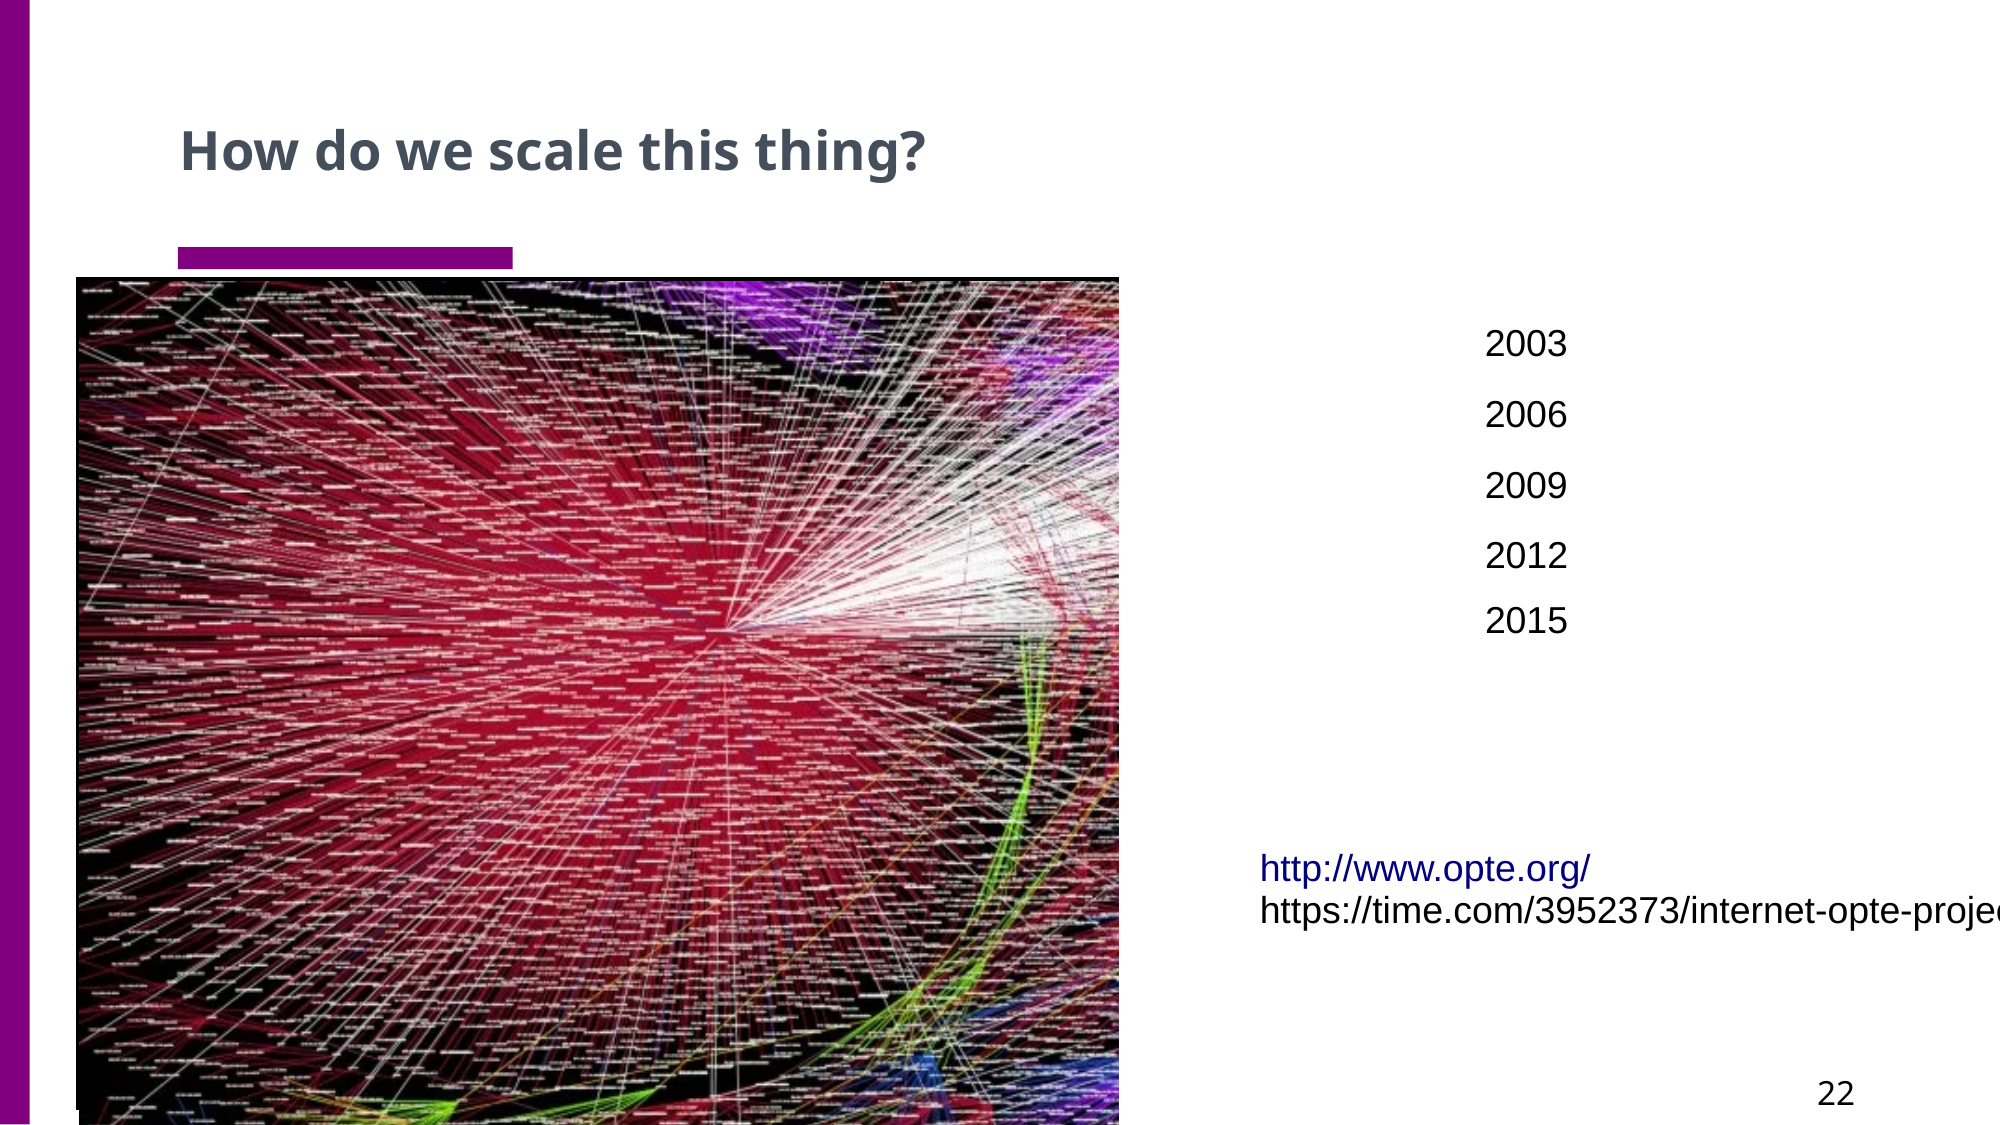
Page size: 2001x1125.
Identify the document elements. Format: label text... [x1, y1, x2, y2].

text_box 2009 [1470, 456, 1583, 514]
picture [76, 277, 1119, 1125]
text_box http://www.opte.org/ https://time.com/3952373/internet-opte-project/ [1245, 840, 2000, 939]
text_box 2012 [1470, 527, 1583, 585]
text_box 2003 [1470, 314, 1583, 372]
text_box 2006 [1470, 385, 1583, 443]
text_box How do we scale this thing? [165, 104, 1351, 465]
text_box 2015 [1470, 592, 1583, 650]
